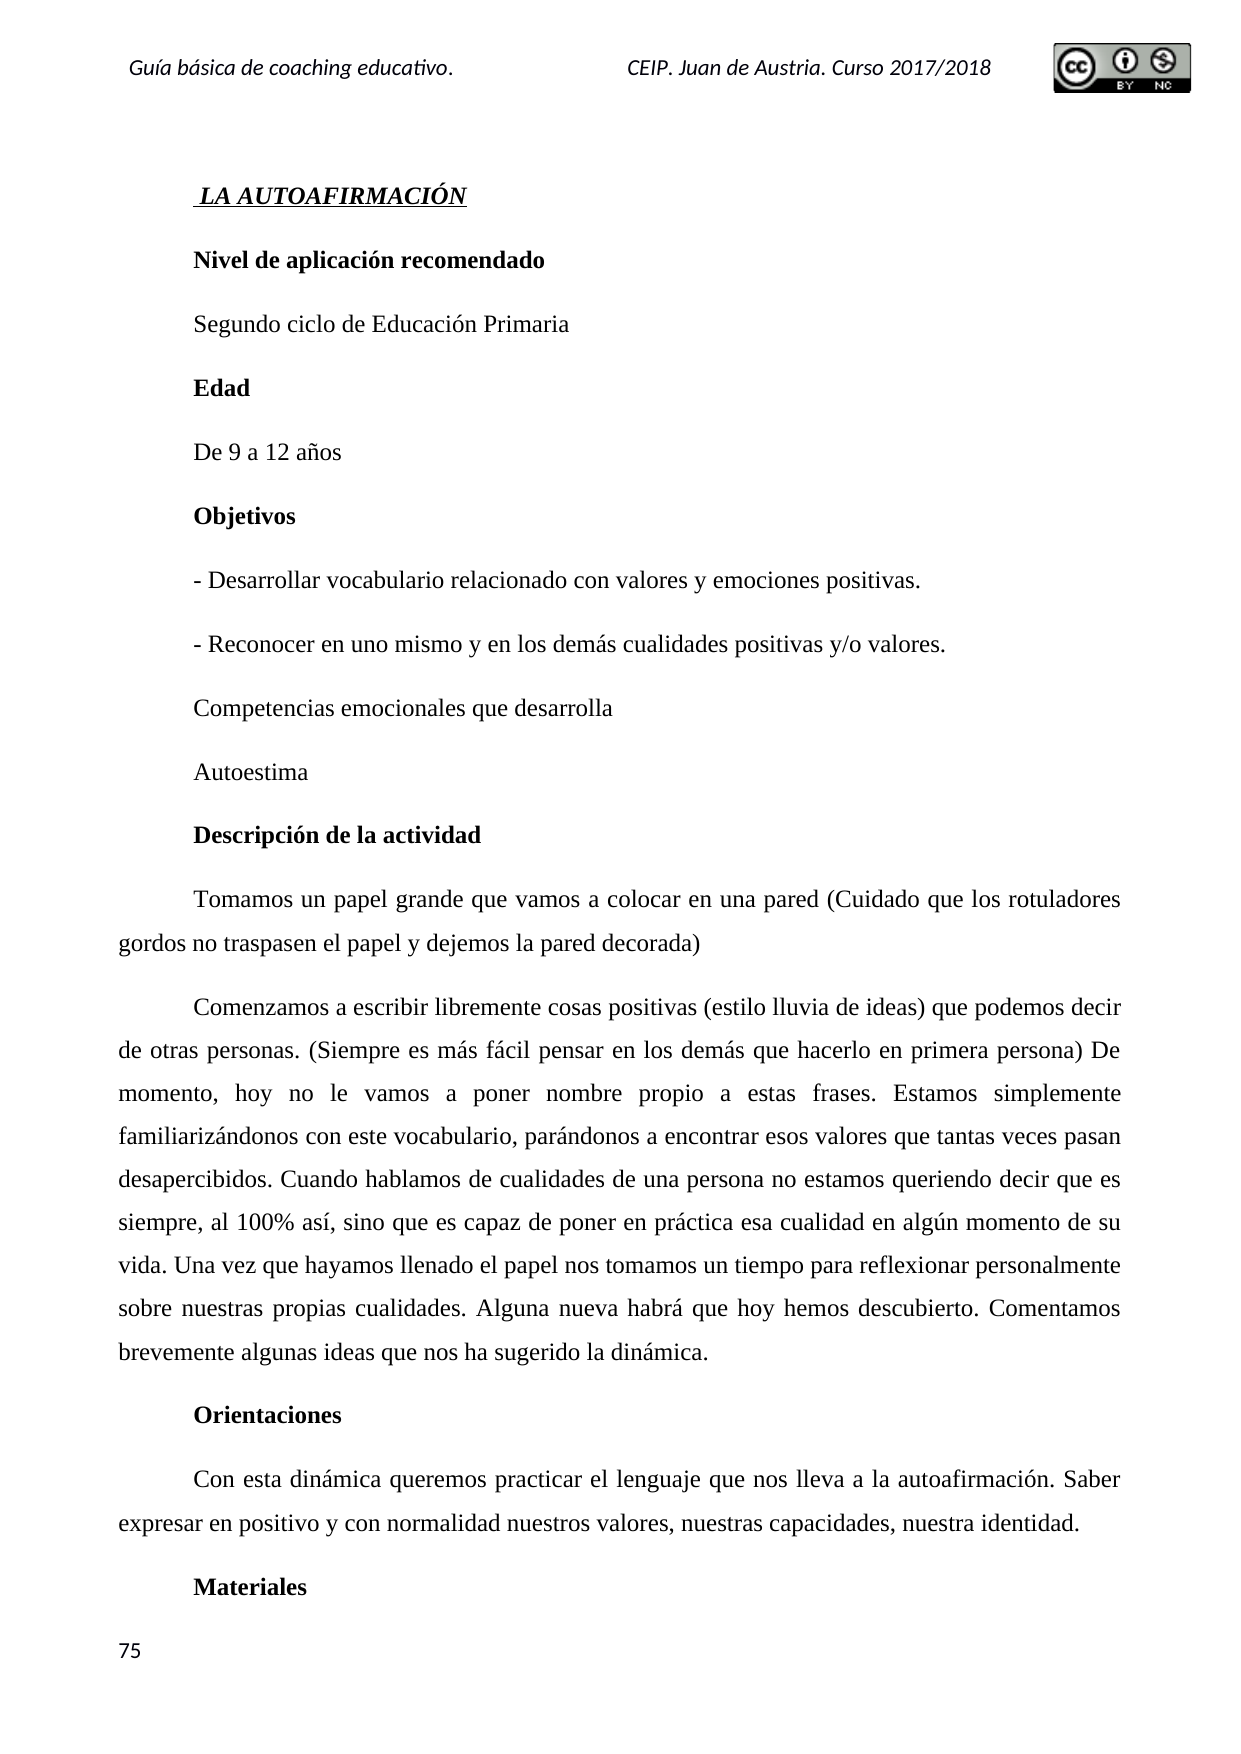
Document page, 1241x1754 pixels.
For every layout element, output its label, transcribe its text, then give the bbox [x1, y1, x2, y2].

text - Reconocer en uno mismo y en los demás cualidades positivas y/o valores. [118, 629, 1122, 657]
text Con esta dinámica queremos practicar el lenguaje que nos lleva a la autoafirmación. Saber expresar en positivo y con normalidad nuestros valores, nuestras capacidades, nuestra identidad. [118, 1464, 1122, 1536]
text LA AUTOAFIRMACIÓN [118, 181, 1122, 210]
picture [1053, 43, 1192, 93]
text Nivel de aplicación recomendado [118, 245, 1122, 274]
text Materiales [118, 1572, 1122, 1600]
text Autoestima [118, 757, 1122, 785]
text De 9 a 12 años [118, 437, 1122, 466]
text Edad [118, 373, 1122, 402]
text Comenzamos a escribir libremente cosas positivas (estilo lluvia de ideas) que podemos decir de otras personas. (Siempre es más fácil pensar en los demás que hacerlo en primera persona) De momento, hoy no le vamos a poner nombre propio a estas frases. Estamos simplemente familiarizándonos con este vocabulario, parándonos a encontrar esos valores que tantas veces pasan desapercibidos. Cuando hablamos de cualidades de una persona no estamos queriendo decir que es siempre, al 100% así, sino que es capaz de poner en práctica esa cualidad en algún momento de su vida. Una vez que hayamos llenado el papel nos tomamos un tiempo para reflexionar personalmente sobre nuestras propias cualidades. Alguna nueva habrá que hoy hemos descubierto. Comentamos brevemente algunas ideas que nos ha sugerido la dinámica. [118, 992, 1122, 1365]
text Tomamos un papel grande que vamos a colocar en una pared (Cuidado que los rotuladores gordos no traspasen el papel y dejemos la pared decorada) [118, 884, 1122, 956]
text - Desarrollar vocabulario relacionado con valores y emociones positivas. [118, 565, 1122, 593]
text Descripción de la actividad [118, 821, 1122, 849]
text Segundo ciclo de Educación Primaria [118, 309, 1122, 338]
text Orientaciones [118, 1401, 1122, 1429]
text Objetivos [118, 501, 1122, 529]
text Competencias emocionales que desarrolla [118, 693, 1122, 721]
